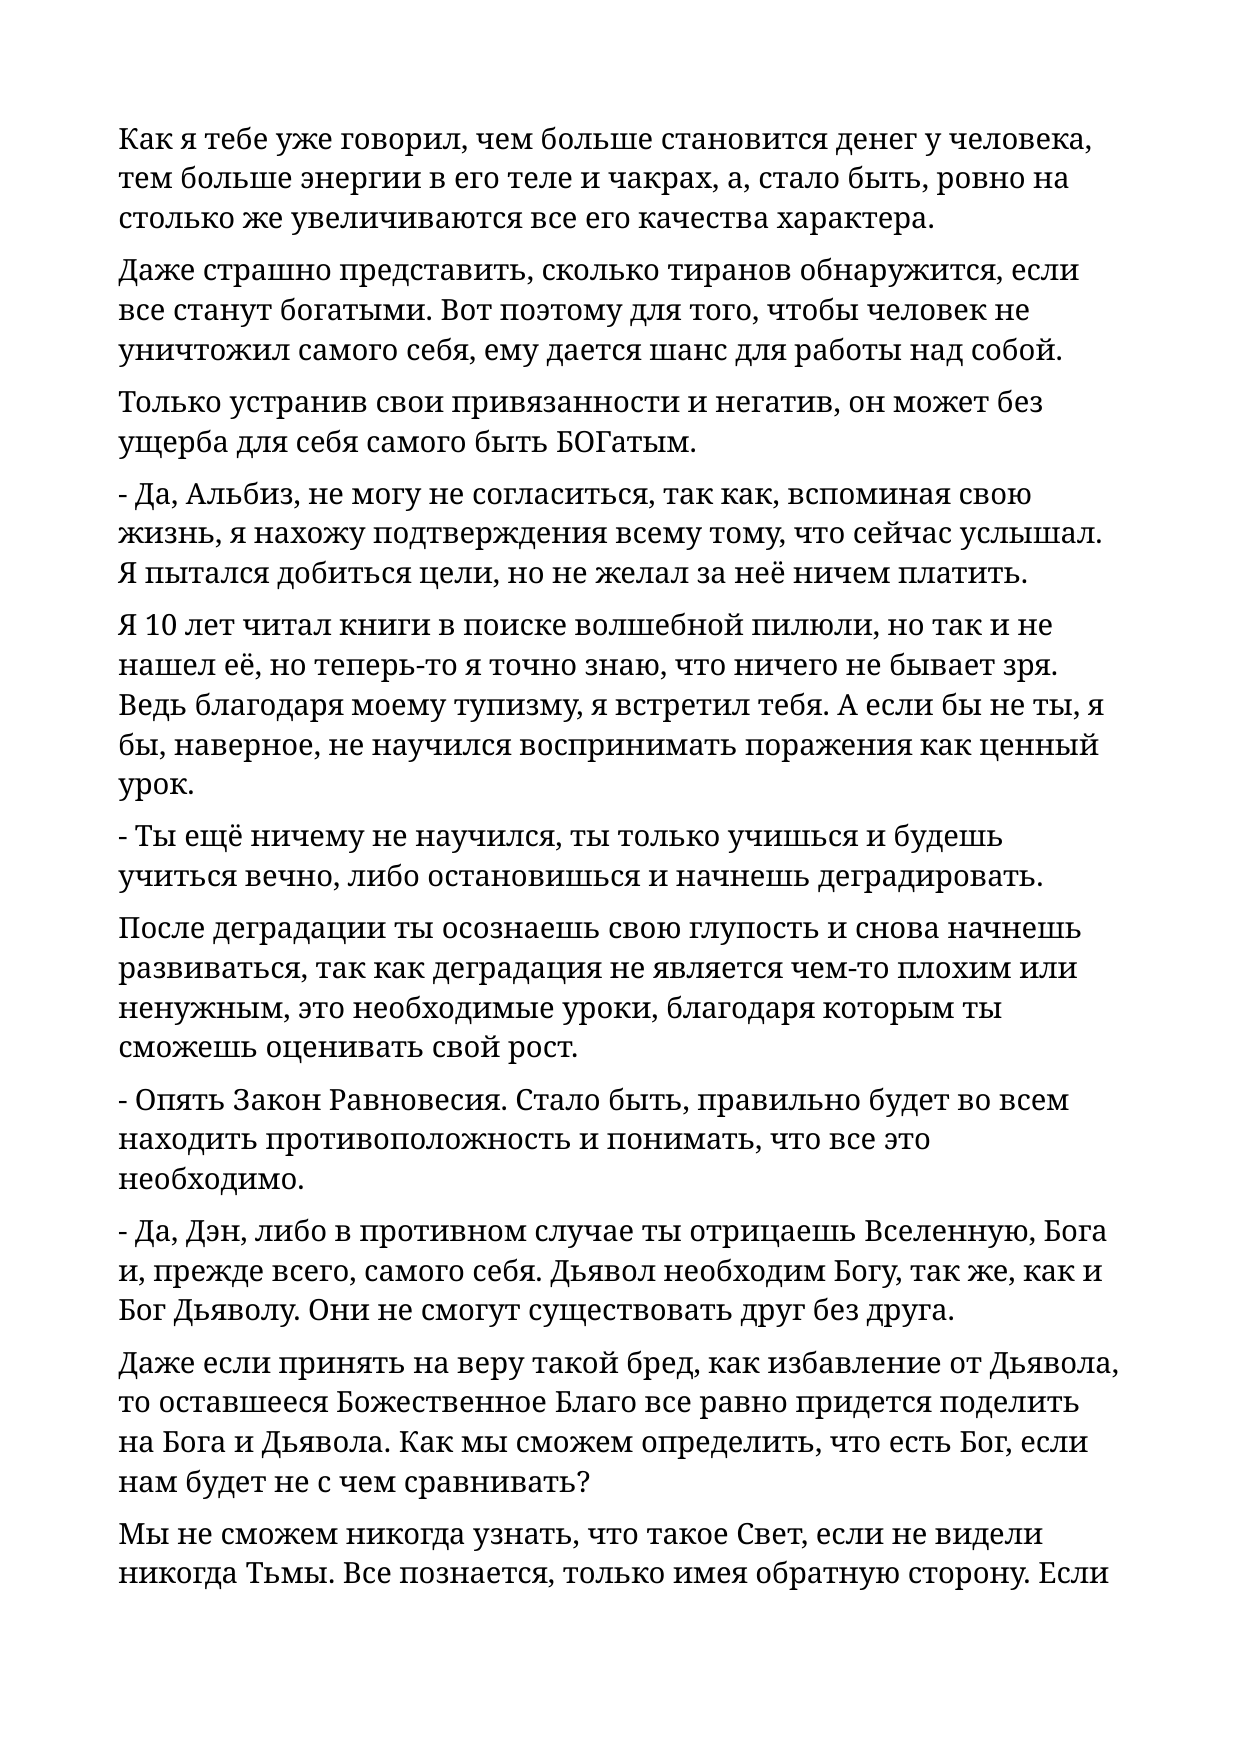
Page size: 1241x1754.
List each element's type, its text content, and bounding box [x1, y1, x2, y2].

text Я 10 лет читал книги в поиске волшебной пилюли, но так и не нашел её, но теперь-то я точно знаю, что ничего не бывает зря. Ведь благодаря моему тупизму, я встретил тебя. А если бы не ты, я бы, наверное, не научился воспринимать поражения как ценный урок. [118, 605, 1122, 803]
text Только устранив свои привязанности и негатив, он может без ущерба для себя самого быть БОГатым. [118, 381, 1122, 461]
text Мы не сможем никогда узнать, что такое Свет, если не видели никогда Тьмы. Все познается, только имея обратную сторону. Если [118, 1513, 1122, 1592]
text - Да, Дэн, либо в противном случае ты отрицаешь Вселенную, Бога и, прежде всего, самого себя. Дьявол необходим Богу, так же, как и Бог Дьяволу. Они не смогут существовать друг без друга. [118, 1210, 1122, 1329]
text - Опять Закон Равновесия. Стало быть, правильно будет во всем находить противоположность и понимать, что все это необходимо. [118, 1079, 1122, 1198]
text - Да, Альбиз, не могу не согласиться, так как, вспоминая свою жизнь, я нахожу подтверждения всему тому, что сейчас услышал. Я пытался добиться цели, но не желал за неё ничем платить. [118, 473, 1122, 592]
text Как я тебе уже говорил, чем больше становится денег у человека, тем больше энергии в его теле и чакрах, а, стало быть, ровно на столько же увеличиваются все его качества характера. [118, 118, 1122, 237]
text - Ты ещё ничему не научился, ты только учишься и будешь учиться вечно, либо остановишься и начнешь деградировать. [118, 816, 1122, 895]
text Даже если принять на веру такой бред, как избавление от Дьявола, то оставшееся Божественное Благо все равно придется поделить на Бога и Дьявола. Как мы сможем определить, что есть Бог, если нам будет не с чем сравнивать? [118, 1342, 1122, 1501]
text После деградации ты осознаешь свою глупость и снова начнешь развиваться, так как деградация не является чем-то плохим или ненужным, это необходимые уроки, благодаря которым ты сможешь оценивать свой рост. [118, 907, 1122, 1066]
text Даже страшно представить, сколько тиранов обнаружится, если все станут богатыми. Вот поэтому для того, чтобы человек не уничтожил самого себя, ему дается шанс для работы над собой. [118, 250, 1122, 369]
